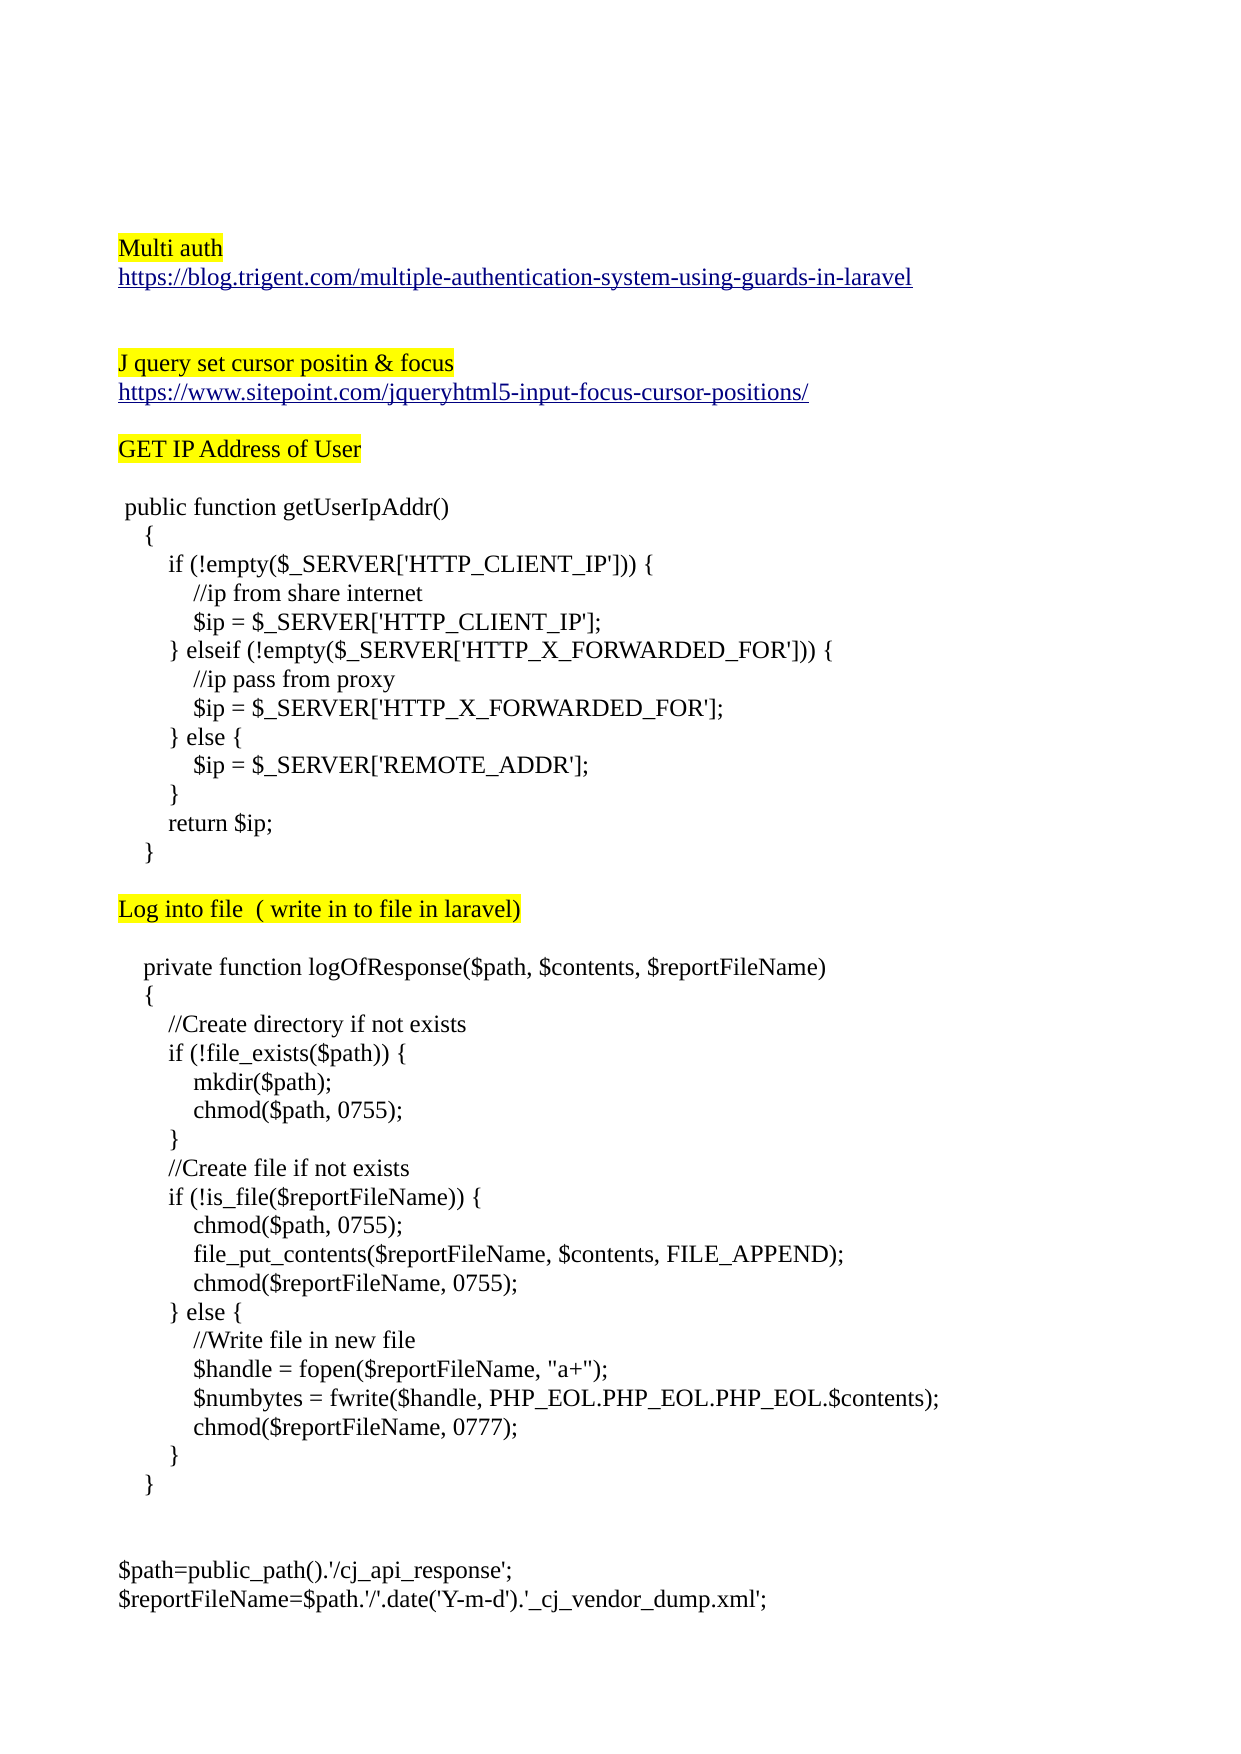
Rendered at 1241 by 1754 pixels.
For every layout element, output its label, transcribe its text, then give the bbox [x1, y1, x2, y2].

text } else { [118, 722, 1122, 751]
text } else { [118, 1297, 1122, 1326]
text $ip = $_SERVER['HTTP_X_FORWARDED_FOR']; [118, 693, 1122, 722]
text if (!file_exists($path)) { [118, 1038, 1122, 1067]
text //Create directory if not exists [118, 1009, 1122, 1038]
text return $ip; [118, 808, 1122, 837]
text $handle = fopen($reportFileName, "a+"); [118, 1354, 1122, 1383]
text } elseif (!empty($_SERVER['HTTP_X_FORWARDED_FOR'])) { [118, 636, 1122, 664]
text GET IP Address of User public function getUserIpAddr() [118, 434, 1122, 521]
text //Create file if not exists [118, 1153, 1122, 1182]
text } [118, 1441, 1122, 1469]
text chmod($path, 0755); [118, 1096, 1122, 1124]
text if (!empty($_SERVER['HTTP_CLIENT_IP'])) { [118, 549, 1122, 578]
text chmod($reportFileName, 0777); [118, 1412, 1122, 1441]
text //ip from share internet [118, 578, 1122, 607]
text { [118, 521, 1122, 549]
text $ip = $_SERVER['REMOTE_ADDR']; [118, 751, 1122, 779]
text //ip pass from proxy [118, 664, 1122, 693]
text } [118, 779, 1122, 808]
text if (!is_file($reportFileName)) { [118, 1182, 1122, 1211]
text https://blog.trigent.com/multiple-authentication-system-using-guards-in-laravel J query set cursor positin & focus https://www.sitepoint.com/jqueryhtml5-input-focus-cursor-positions/ [118, 262, 1122, 406]
text file_put_contents($reportFileName, $contents, FILE_APPEND); [118, 1239, 1122, 1268]
text } [118, 1124, 1122, 1153]
text chmod($path, 0755); [118, 1211, 1122, 1239]
text mkdir($path); [118, 1067, 1122, 1096]
text $reportFileName=$path.'/'.date('Y-m-d').'_cj_vendor_dump.xml'; [118, 1584, 1122, 1613]
text } $path=public_path().'/cj_api_response'; [118, 1469, 1122, 1584]
text $ip = $_SERVER['HTTP_CLIENT_IP']; [118, 607, 1122, 636]
text } Log into file ( write in to file in laravel) private function logOfResponse($path, $contents, $reportFileName) [118, 837, 1122, 981]
text { [118, 981, 1122, 1009]
text //Write file in new file [118, 1326, 1122, 1354]
text Multi auth [118, 233, 1122, 262]
text $numbytes = fwrite($handle, PHP_EOL.PHP_EOL.PHP_EOL.$contents); [118, 1383, 1122, 1412]
text chmod($reportFileName, 0755); [118, 1268, 1122, 1297]
